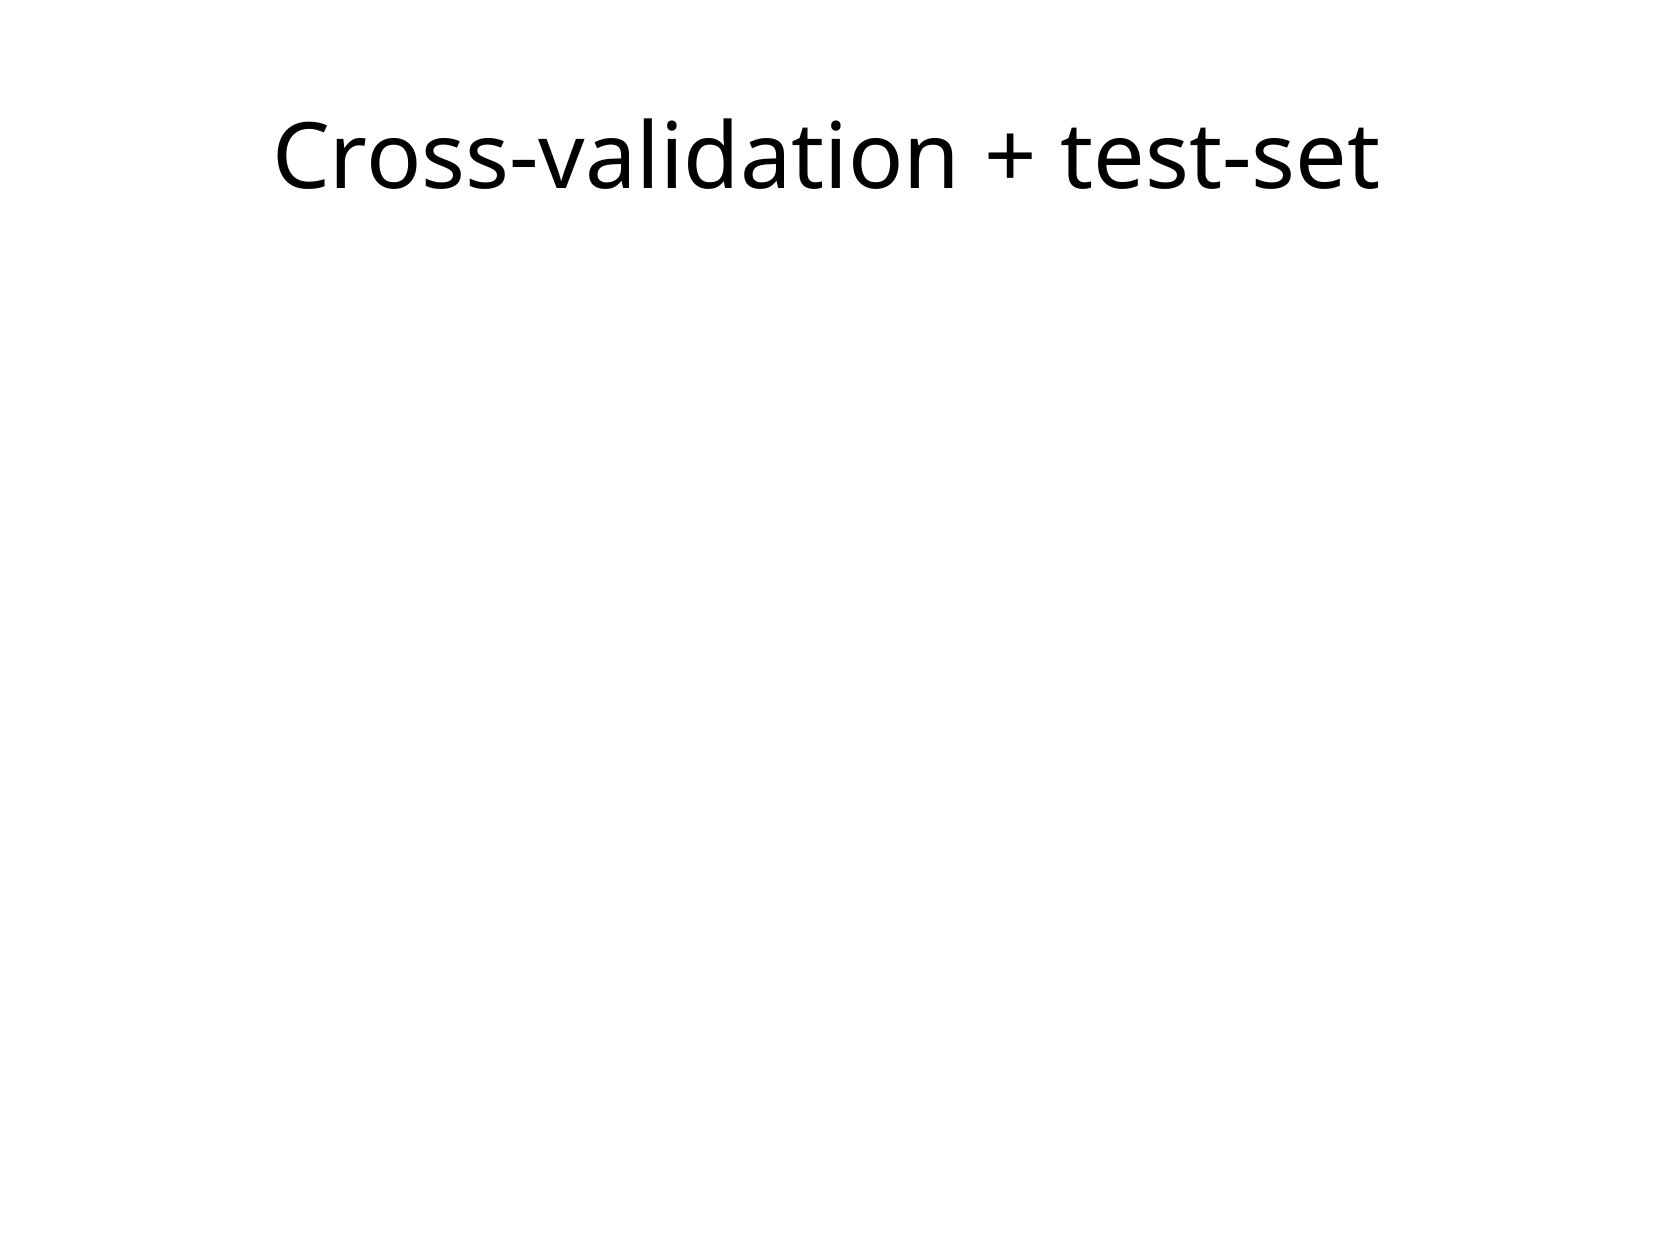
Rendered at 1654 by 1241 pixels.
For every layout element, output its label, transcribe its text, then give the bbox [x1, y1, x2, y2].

title Cross-validation + test-set [82, 49, 1571, 257]
